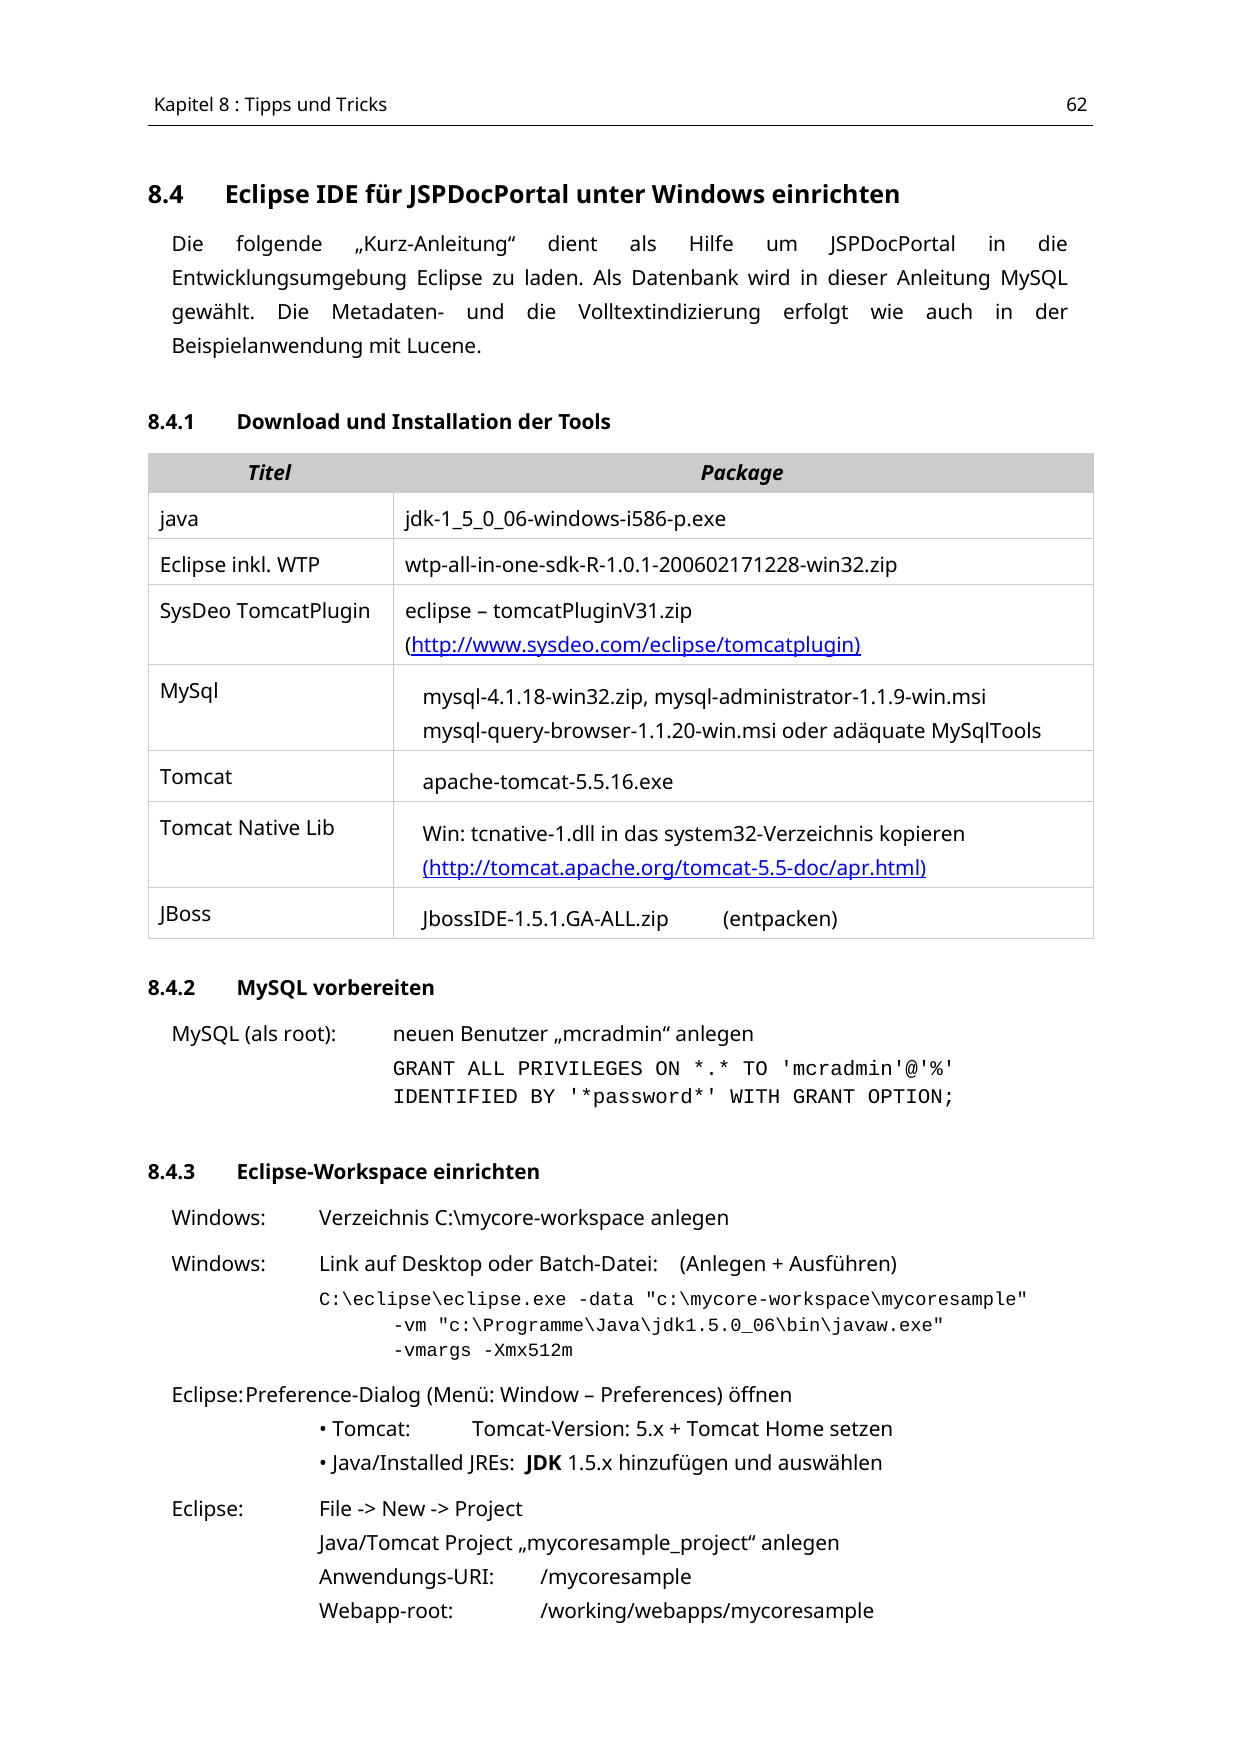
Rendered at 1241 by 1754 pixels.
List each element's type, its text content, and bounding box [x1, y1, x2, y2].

table_cell JBoss [149, 888, 393, 938]
table_cell Win: tcnative-1.dll in das system32-Verzeichnis kopieren (http://tomcat.apache.org/tomcat-5.5-doc/apr.html) [394, 802, 1093, 887]
table_cell mysql-4.1.18-win32.zip, mysql-administrator-1.1.9-win.msi mysql-query-browser-1.1.20-win.msi oder adäquate MySqlTools [394, 665, 1093, 750]
text Eclipse: Preference-Dialog (Menü: Window – Preferences) öffnen • Tomcat: Tomcat-Version: 5.x + Tomcat Home setzen • Java/Installed JREs: JDK 1.5.x hinzufügen und auswählen [171, 1380, 1069, 1476]
table_cell Tomcat Native Lib [149, 802, 393, 887]
text Windows: Verzeichnis C:\mycore-workspace anlegen [171, 1203, 1069, 1231]
text Windows: Link auf Desktop oder Batch-Datei: (Anlegen + Ausführen) C:\eclipse\eclipse.exe -data "c:\mycore-workspace\mycoresample" -vm "c:\Programme\Java\jdk1.5.0_06\bin\javaw.exe" -vmargs -Xmx512m [171, 1249, 1069, 1362]
table_cell Tomcat [149, 751, 393, 801]
subtitle Eclipse IDE für JSPDocPortal unter Windows einrichten [148, 177, 1092, 211]
text Eclipse: File -> New -> Project Java/Tomcat Project „mycoresample_project“ anlegen Anwendungs-URI: /mycoresample Webapp-root: /working/webapps/mycoresample [171, 1494, 1069, 1624]
text MySQL (als root): neuen Benutzer „mcradmin“ anlegen GRANT ALL PRIVILEGES ON *.* TO 'mcradmin'@'%' IDENTIFIED BY '*password*' WITH GRANT OPTION; [171, 1019, 1069, 1110]
table_cell Eclipse inkl. WTP [149, 539, 393, 584]
table_header Package [394, 454, 1093, 492]
table_cell jdk-1_5_0_06-windows-i586-p.exe [394, 493, 1093, 538]
subtitle Download und Installation der Tools [148, 407, 1092, 435]
table_cell apache-tomcat-5.5.16.exe [394, 751, 1093, 801]
table_cell java [149, 493, 393, 538]
text Die folgende „Kurz-Anleitung“ dient als Hilfe um JSPDocPortal in die Entwicklungsumgebung Eclipse zu laden. Als Datenbank wird in dieser Anleitung MySQL gewählt. Die Metadaten- und die Volltextindizierung erfolgt wie auch in der Beispielanwendung mit Lucene. [171, 229, 1069, 359]
table_cell eclipse – tomcatPluginV31.zip (http://www.sysdeo.com/eclipse/tomcatplugin) [394, 585, 1093, 664]
table_cell MySql [149, 665, 393, 750]
subtitle MySQL vorbereiten [148, 973, 1092, 1002]
table_cell SysDeo TomcatPlugin [149, 585, 393, 664]
table_cell wtp-all-in-one-sdk-R-1.0.1-200602171228-win32.zip [394, 539, 1093, 584]
table_header Titel [149, 454, 393, 492]
subtitle Eclipse-Workspace einrichten [148, 1157, 1092, 1186]
table_cell JbossIDE-1.5.1.GA-ALL.zip (entpacken) [394, 888, 1093, 938]
